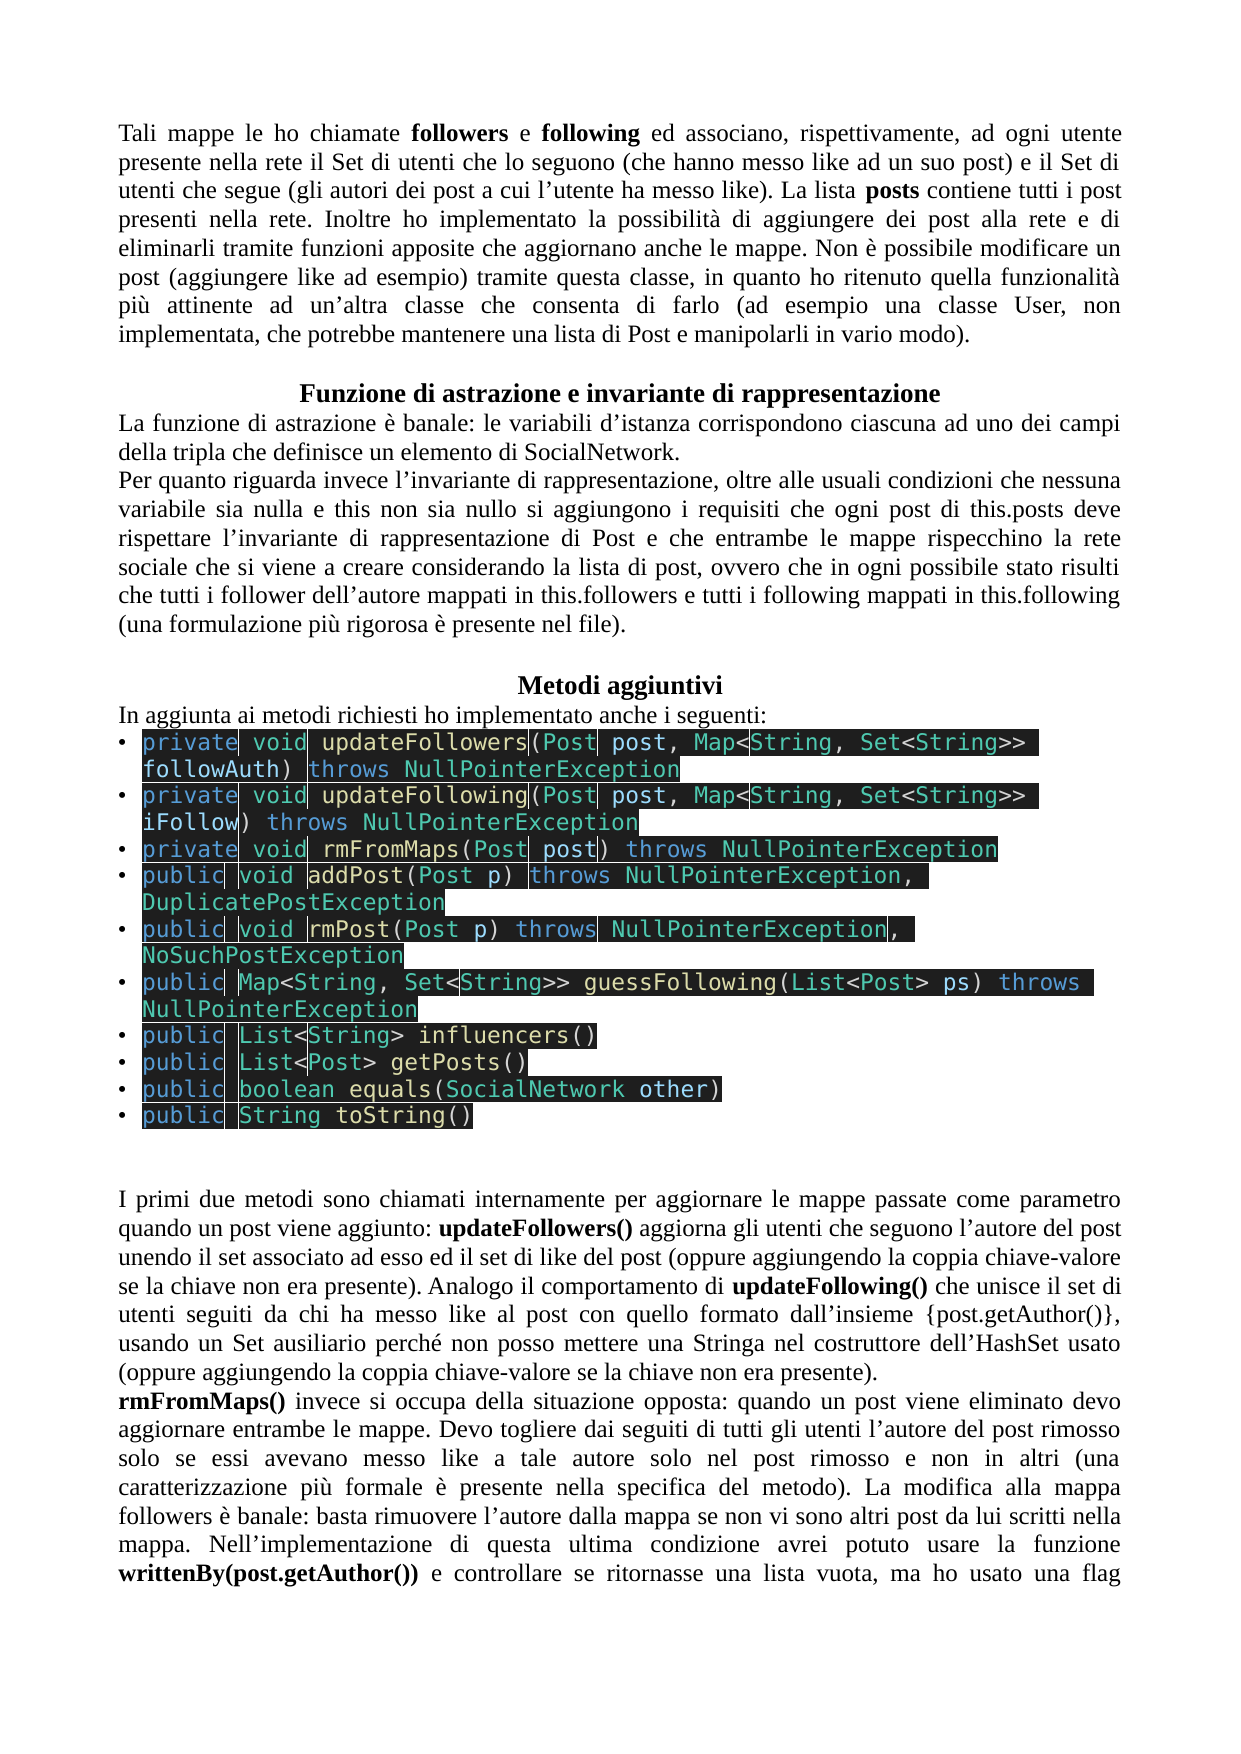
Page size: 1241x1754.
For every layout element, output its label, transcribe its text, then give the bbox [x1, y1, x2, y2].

list public void rmPost(Post p) throws NullPointerException, NoSuchPostException [118, 916, 1122, 969]
text Per quanto riguarda invece l’invariante di rappresentazione, oltre alle usuali condizioni che nessuna variabile sia nulla e this non sia nullo si aggiungono i requisiti che ogni post di this.posts deve rispettare l’invariante di rappresentazione di Post e che entrambe le mappe rispecchino la rete sociale che si viene a creare considerando la lista di post, ovvero che in ogni possibile stato risulti che tutti i follower dell’autore mappati in this.followers e tutti i following mappati in this.following (una formulazione più rigorosa è presente nel file). [118, 466, 1122, 638]
text Tali mappe le ho chiamate followers e following ed associano, rispettivamente, ad ogni utente presente nella rete il Set di utenti che lo seguono (che hanno messo like ad un suo post) e il Set di utenti che segue (gli autori dei post a cui l’utente ha messo like). La lista posts contiene tutti i post presenti nella rete. Inoltre ho implementato la possibilità di aggiungere dei post alla rete e di eliminarli tramite funzioni apposite che aggiornano anche le mappe. Non è possibile modificare un post (aggiungere like ad esempio) tramite questa classe, in quanto ho ritenuto quella funzionalità più attinente ad un’altra classe che consenta di farlo (ad esempio una classe User, non implementata, che potrebbe mantenere una lista di Post e manipolarli in vario modo). [118, 118, 1122, 348]
list private void rmFromMaps(Post post) throws NullPointerException [118, 836, 1122, 862]
list private void updateFollowers(Post post, Map<String, Set<String>> followAuth) throws NullPointerException [118, 729, 1122, 782]
list public List<String> influencers() [118, 1022, 1122, 1049]
text La funzione di astrazione è banale: le variabili d’istanza corrispondono ciascuna ad uno dei campi della tripla che definisce un elemento di SocialNetwork. [118, 408, 1122, 466]
list public boolean equals(SocialNetwork other) [118, 1076, 1122, 1102]
text rmFromMaps() invece si occupa della situazione opposta: quando un post viene eliminato devo aggiornare entrambe le mappe. Devo togliere dai seguiti di tutti gli utenti l’autore del post rimosso solo se essi avevano messo like a tale autore solo nel post rimosso e non in altri (una caratterizzazione più formale è presente nella specifica del metodo). La modifica alla mappa followers è banale: basta rimuovere l’autore dalla mappa se non vi sono altri post da lui scritti nella mappa. Nell’implementazione di questa ultima condizione avrei potuto usare la funzione writtenBy(post.getAuthor()) e controllare se ritornasse una lista vuota, ma ho usato una flag [118, 1386, 1122, 1587]
text Metodi aggiuntivi [118, 669, 1122, 700]
list private void updateFollowing(Post post, Map<String, Set<String>> iFollow) throws NullPointerException [118, 782, 1122, 836]
list public String toString() [118, 1102, 1122, 1129]
list public Map<String, Set<String>> guessFollowing(List<Post> ps) throws NullPointerException [118, 969, 1122, 1022]
list public List<Post> getPosts() [118, 1049, 1122, 1076]
text I primi due metodi sono chiamati internamente per aggiornare le mappe passate come parametro quando un post viene aggiunto: updateFollowers() aggiorna gli utenti che seguono l’autore del post unendo il set associato ad esso ed il set di like del post (oppure aggiungendo la coppia chiave-valore se la chiave non era presente). Analogo il comportamento di updateFollowing() che unisce il set di utenti seguiti da chi ha messo like al post con quello formato dall’insieme {post.getAuthor()}, usando un Set ausiliario perché non posso mettere una Stringa nel costruttore dell’HashSet usato (oppure aggiungendo la coppia chiave-valore se la chiave non era presente). [118, 1184, 1122, 1386]
text Funzione di astrazione e invariante di rappresentazione [118, 377, 1122, 408]
list public void addPost(Post p) throws NullPointerException, DuplicatePostException [118, 862, 1122, 916]
text In aggiunta ai metodi richiesti ho implementato anche i seguenti: [118, 700, 1122, 729]
